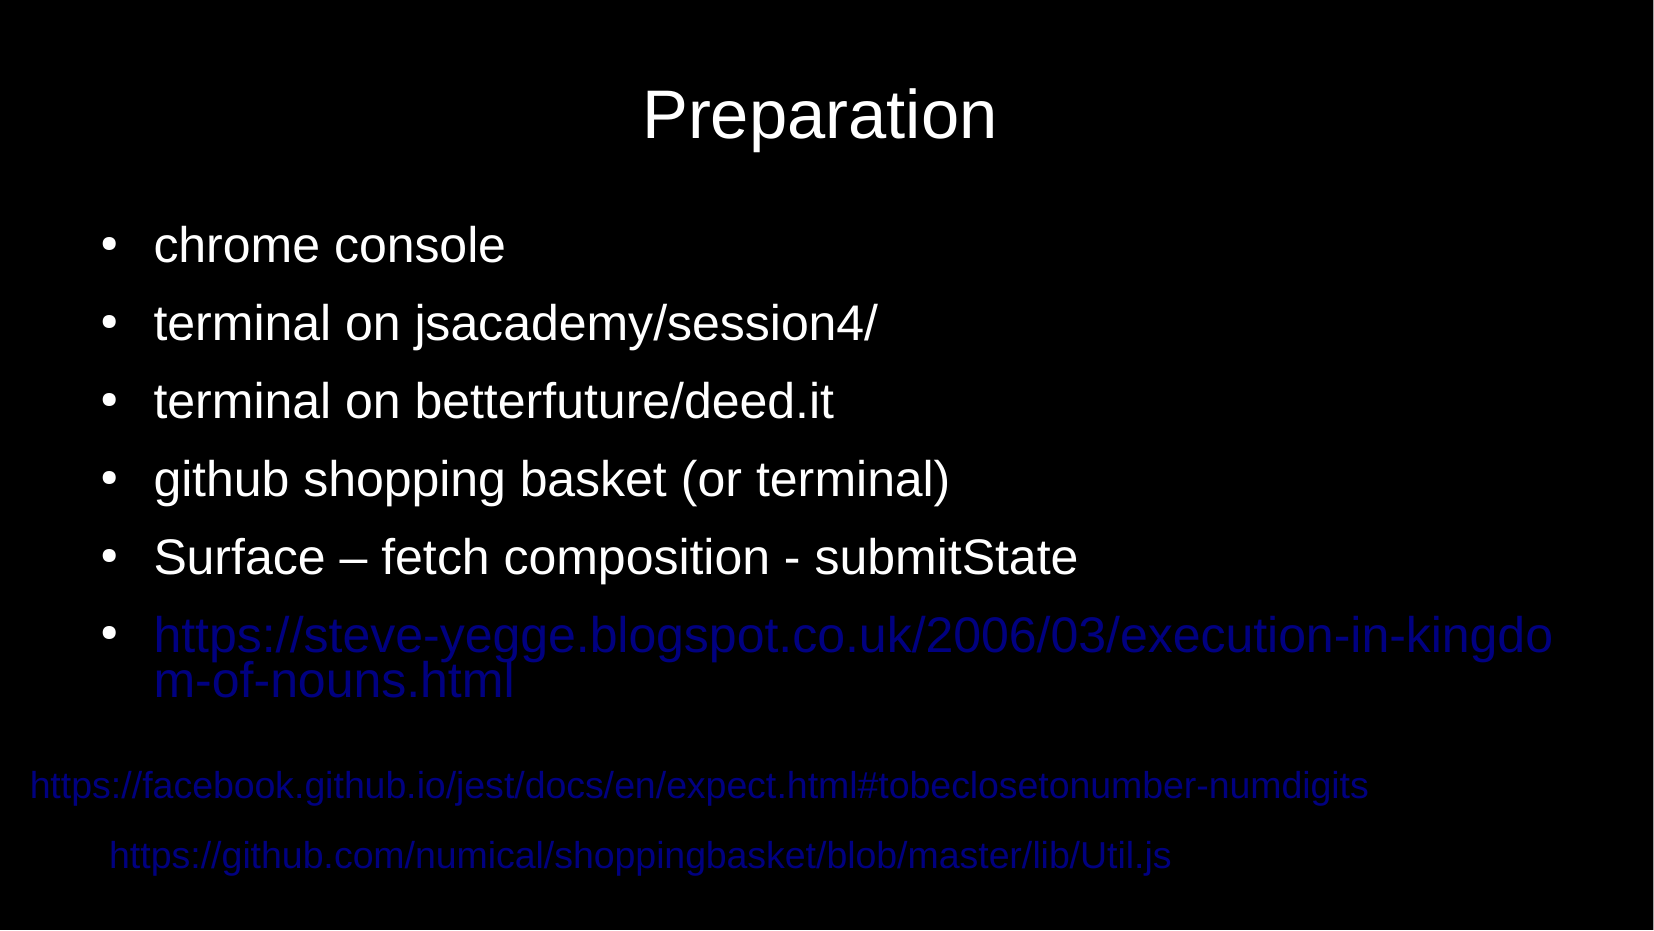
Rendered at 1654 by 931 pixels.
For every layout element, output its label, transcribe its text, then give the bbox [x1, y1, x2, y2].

text_box https://github.com/numical/shoppingbasket/blob/master/lib/Util.js [94, 826, 1418, 897]
list chrome console terminal on jsacademy/session4/ terminal on betterfuture/deed.it github shopping basket (or terminal) Surface – fetch composition - submitState https://steve-yegge.blogspot.co.uk/2006/03/execution-in-kingdom-of-nouns.html [82, 217, 1571, 756]
text_box https://facebook.github.io/jest/docs/en/expect.html#tobeclosetonumber-numdigits [15, 756, 1654, 827]
title Preparation [82, 37, 1571, 193]
